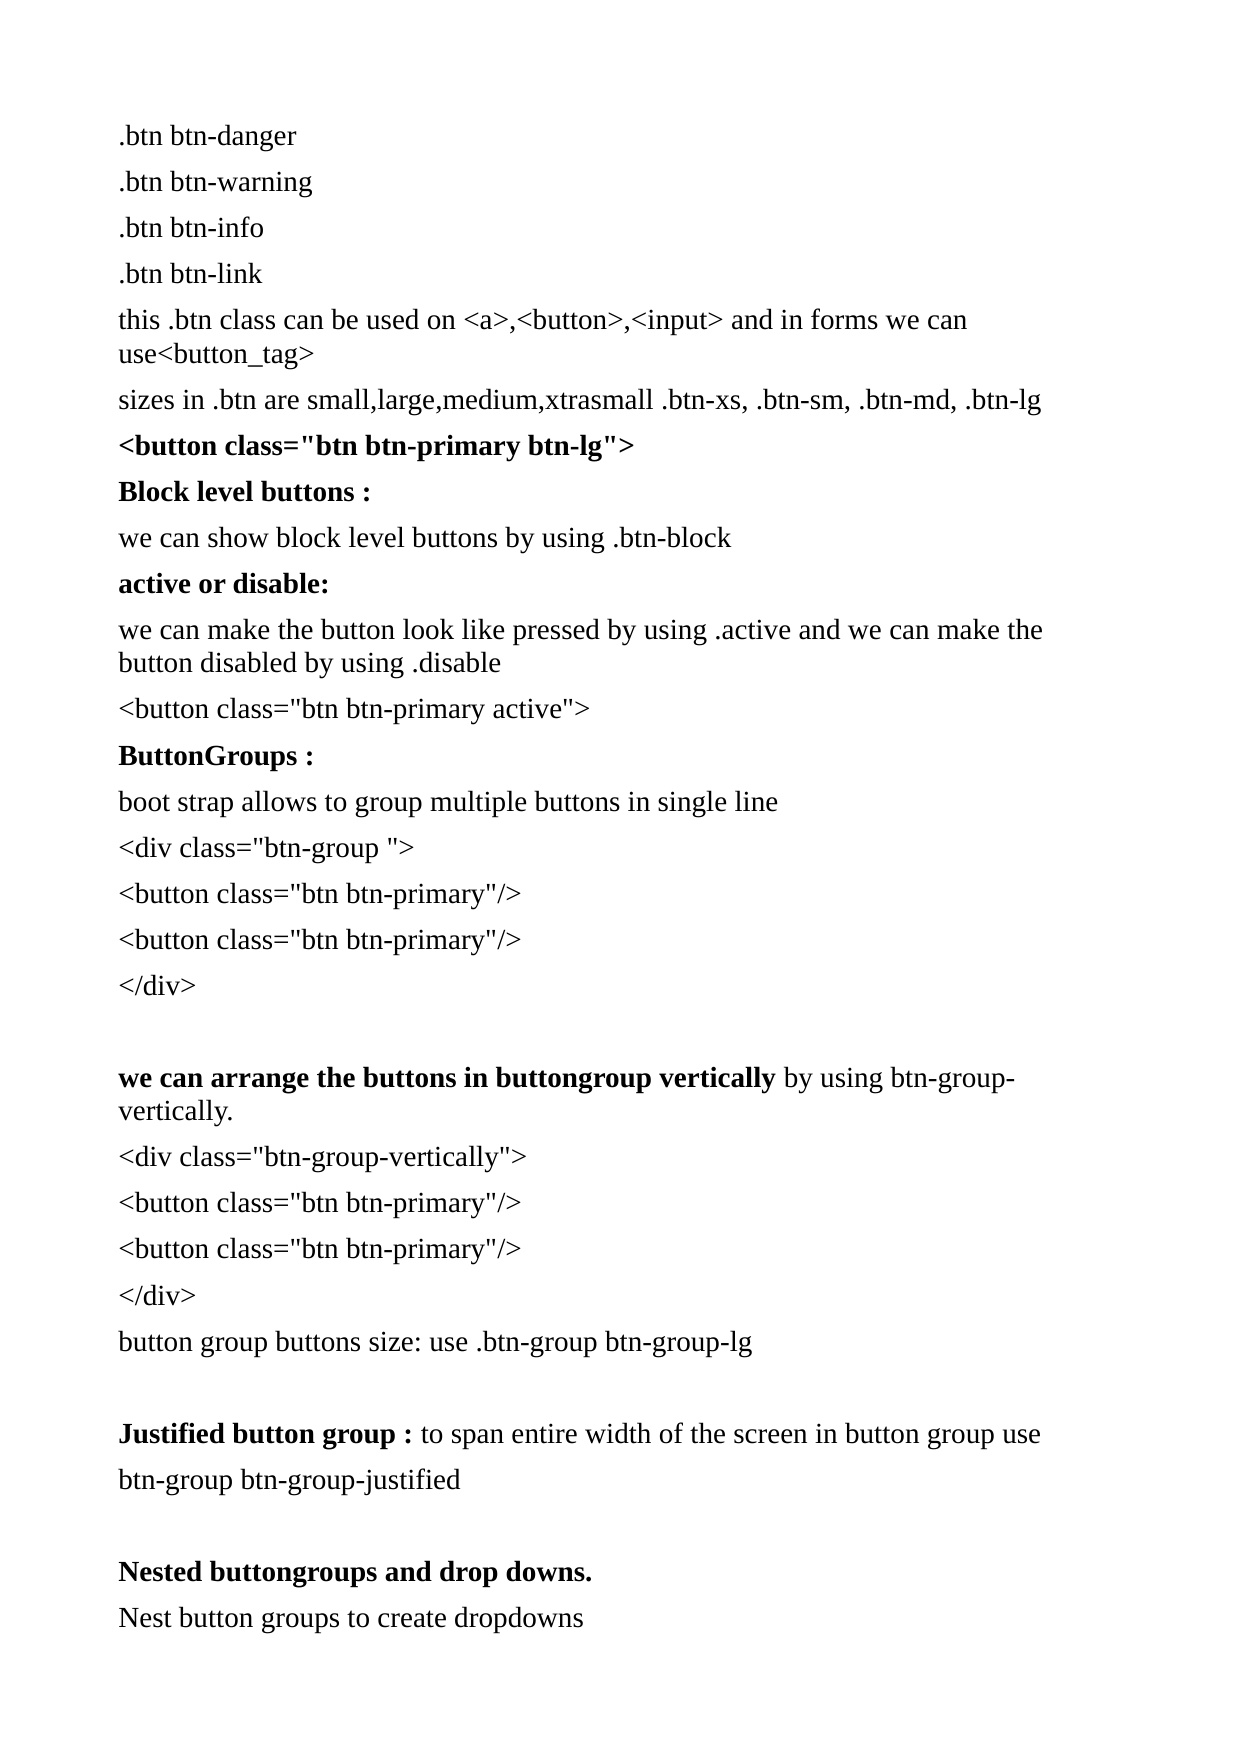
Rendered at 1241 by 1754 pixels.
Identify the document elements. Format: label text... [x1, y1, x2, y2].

text .btn btn-link [118, 256, 1122, 290]
text btn-group btn-group-justified [118, 1462, 1122, 1495]
text <button class="btn btn-primary"/> [118, 1232, 1122, 1265]
text </div> [118, 1278, 1122, 1311]
text </div> [118, 968, 1122, 1001]
text Block level buttons : [118, 474, 1122, 507]
text button group buttons size: use .btn-group btn-group-lg [118, 1324, 1122, 1357]
text boot strap allows to group multiple buttons in single line [118, 784, 1122, 817]
text <button class="btn btn-primary"/> [118, 876, 1122, 909]
text we can make the button look like pressed by using .active and we can make the button disabled by using .disable [118, 612, 1122, 679]
text <button class="btn btn-primary btn-lg"> [118, 428, 1122, 461]
text active or disable: [118, 566, 1122, 599]
text this .btn class can be used on <a>,<button>,<input> and in forms we can use<button_tag> [118, 302, 1122, 369]
text we can arrange the buttons in buttongroup vertically by using btn-group-vertically. [118, 1060, 1122, 1127]
text sizes in .btn are small,large,medium,xtrasmall .btn-xs, .btn-sm, .btn-md, .btn-lg [118, 382, 1122, 415]
text <button class="btn btn-primary active"> [118, 692, 1122, 725]
text ButtonGroups : [118, 738, 1122, 771]
text <div class="btn-group "> [118, 830, 1122, 863]
text <button class="btn btn-primary"/> [118, 1186, 1122, 1219]
text .btn btn-warning [118, 164, 1122, 198]
text Justified button group : to span entire width of the screen in button group use [118, 1416, 1122, 1449]
text Nest button groups to create dropdowns [118, 1600, 1122, 1633]
text .btn btn-danger [118, 118, 1122, 152]
text .btn btn-info [118, 210, 1122, 244]
text Nested buttongroups and drop downs. [118, 1554, 1122, 1587]
text <button class="btn btn-primary"/> [118, 922, 1122, 955]
text <div class="btn-group-vertically"> [118, 1139, 1122, 1173]
text we can show block level buttons by using .btn-block [118, 520, 1122, 553]
